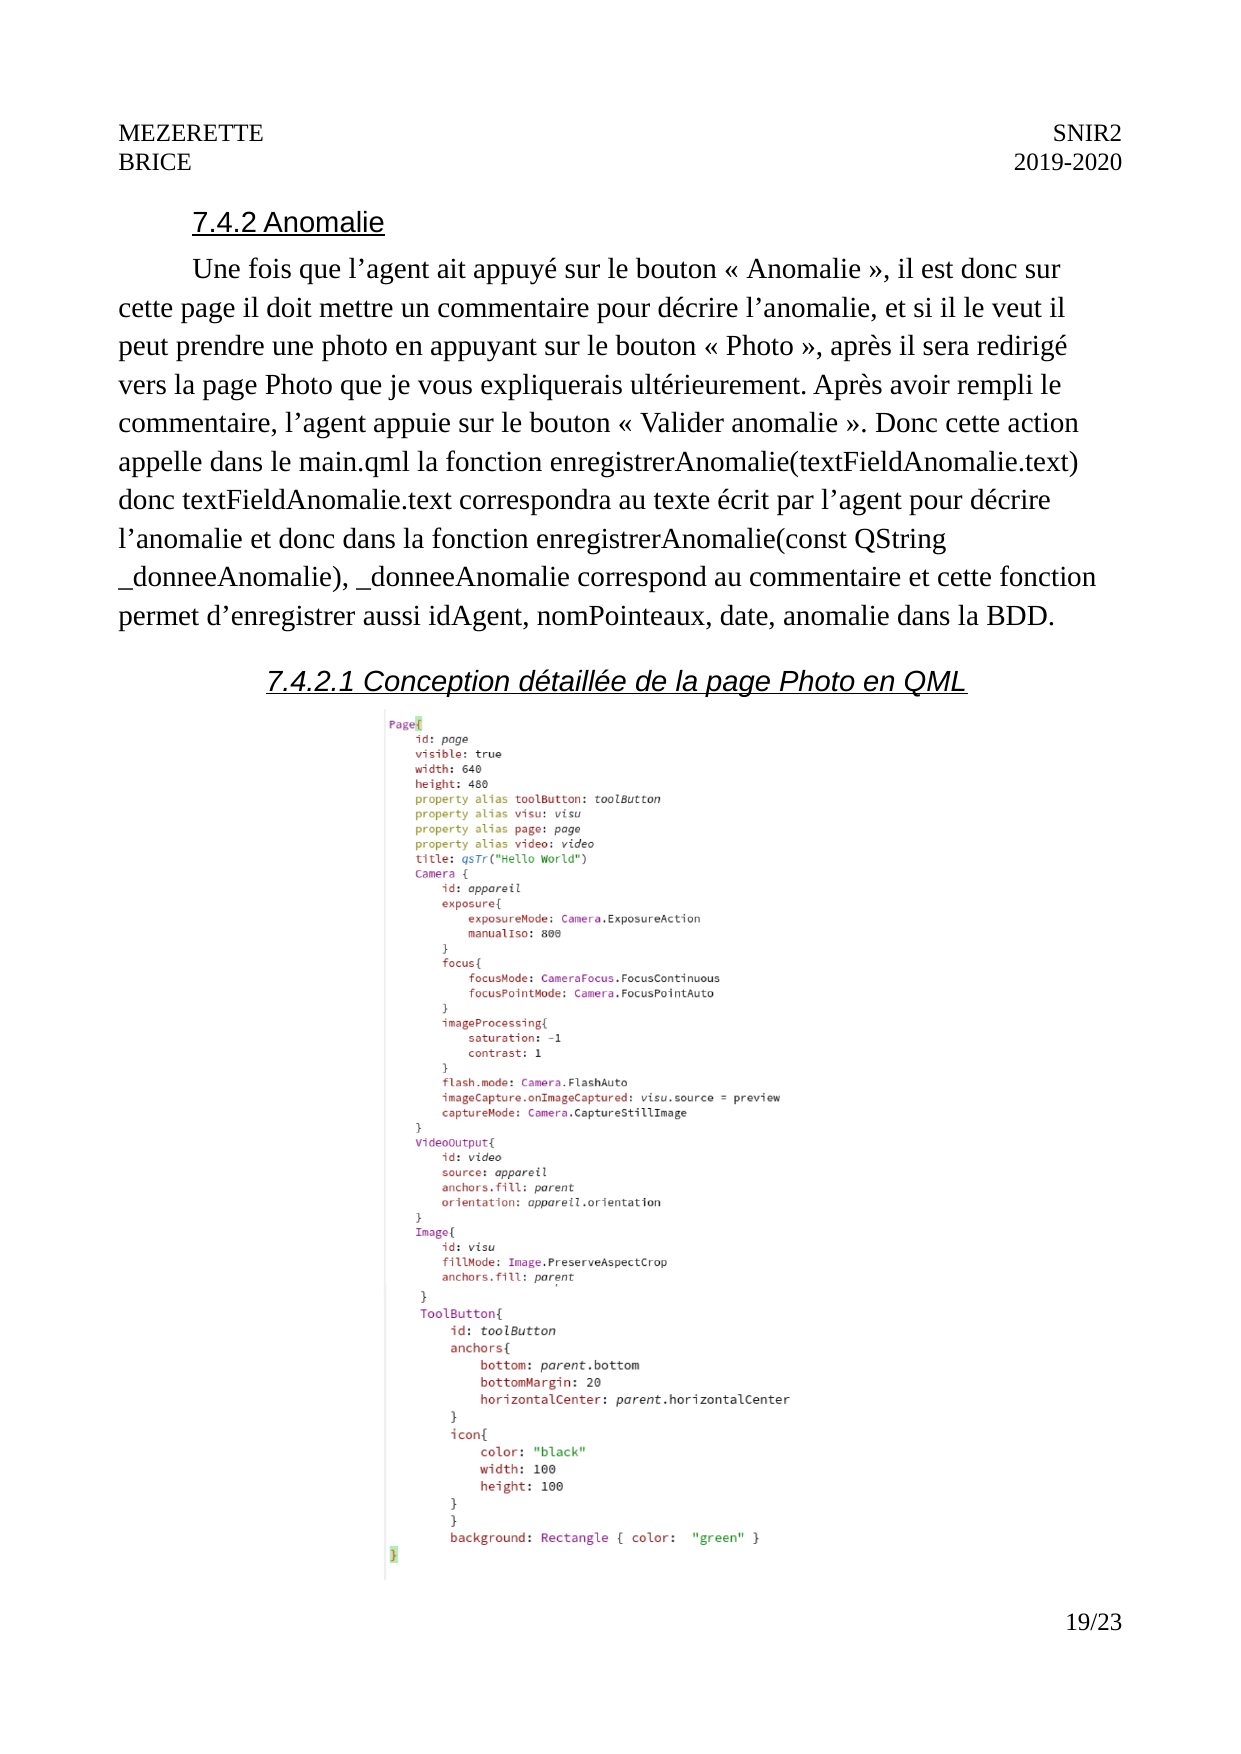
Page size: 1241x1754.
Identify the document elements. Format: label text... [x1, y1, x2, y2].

text Une fois que l’agent ait appuyé sur le bouton « Anomalie », il est donc sur cette page il doit mettre un commentaire pour décrire l’anomalie, et si il le veut il peut prendre une photo en appuyant sur le bouton « Photo », après il sera redirigé vers la page Photo que je vous expliquerais ultérieurement. Après avoir rempli le commentaire, l’agent appuie sur le bouton « Valider anomalie ». Donc cette action appelle dans le main.qml la fonction enregistrerAnomalie(textFieldAnomalie.text) donc textFieldAnomalie.text correspondra au texte écrit par l’agent pour décrire l’anomalie et donc dans la fonction enregistrerAnomalie(const QString _donneeAnomalie), _donneeAnomalie correspond au commentaire et cette fonction permet d’enregistrer aussi idAgent, nomPointeaux, date, anomalie dans la BDD. [118, 251, 1122, 632]
subtitle 7.4.2 Anomalie [118, 205, 1122, 239]
picture [383, 709, 857, 1580]
subtitle 7.4.2.1 Conception détaillée de la page Photo en QML [118, 664, 1122, 697]
